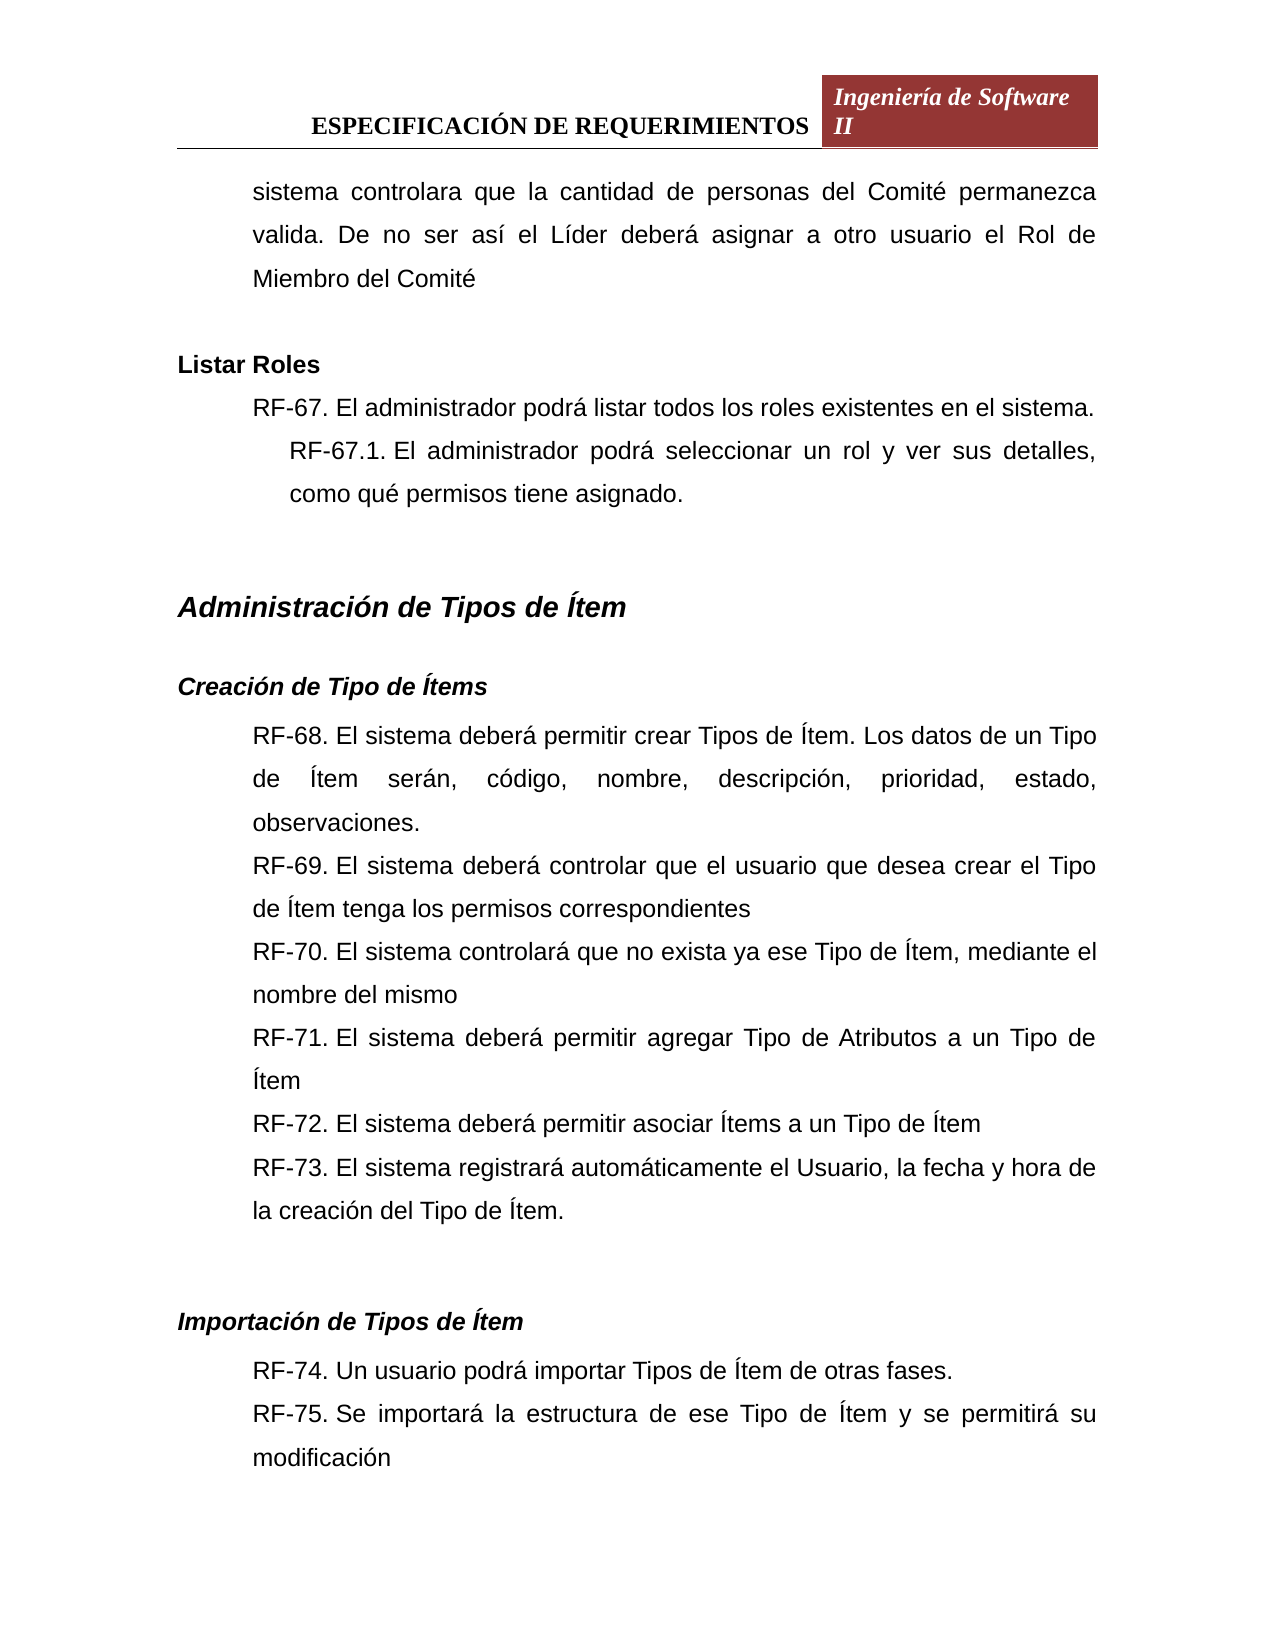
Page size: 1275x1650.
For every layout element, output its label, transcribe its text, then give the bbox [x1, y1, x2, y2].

list El sistema deberá permitir asociar Ítems a un Tipo de Ítem [177, 1109, 1098, 1138]
list Un usuario podrá importar Tipos de Ítem de otras fases. [177, 1356, 1098, 1385]
list El administrador podrá listar todos los roles existentes en el sistema. [177, 393, 1098, 422]
list Se importará la estructura de ese Tipo de Ítem y se permitirá su modificación [177, 1399, 1098, 1471]
list El sistema registrará automáticamente el Usuario, la fecha y hora de la creación del Tipo de Ítem. [177, 1153, 1098, 1224]
text Creación de Tipo de Ítems [177, 672, 1098, 701]
text Administración de Tipos de Ítem [177, 590, 1098, 624]
list El administrador podrá seleccionar un rol y ver sus detalles, como qué permisos tiene asignado. [289, 436, 1098, 508]
list El sistema controlará que no exista ya ese Tipo de Ítem, mediante el nombre del mismo [177, 937, 1098, 1009]
list El sistema deberá permitir crear Tipos de Ítem. Los datos de un Tipo de Ítem serán, código, nombre, descripción, prioridad, estado, observaciones. [177, 721, 1098, 836]
text Importación de Tipos de Ítem [177, 1307, 1098, 1336]
list El sistema deberá permitir agregar Tipo de Atributos a un Tipo de Ítem [177, 1023, 1098, 1095]
list El sistema deberá controlar que el usuario que desea crear el Tipo de Ítem tenga los permisos correspondientes [177, 851, 1098, 923]
text Listar Roles [177, 350, 1098, 378]
list sistema controlara que la cantidad de personas del Comité permanezca valida. De no ser así el Líder deberá asignar a otro usuario el Rol de Miembro del Comité [177, 177, 1098, 292]
